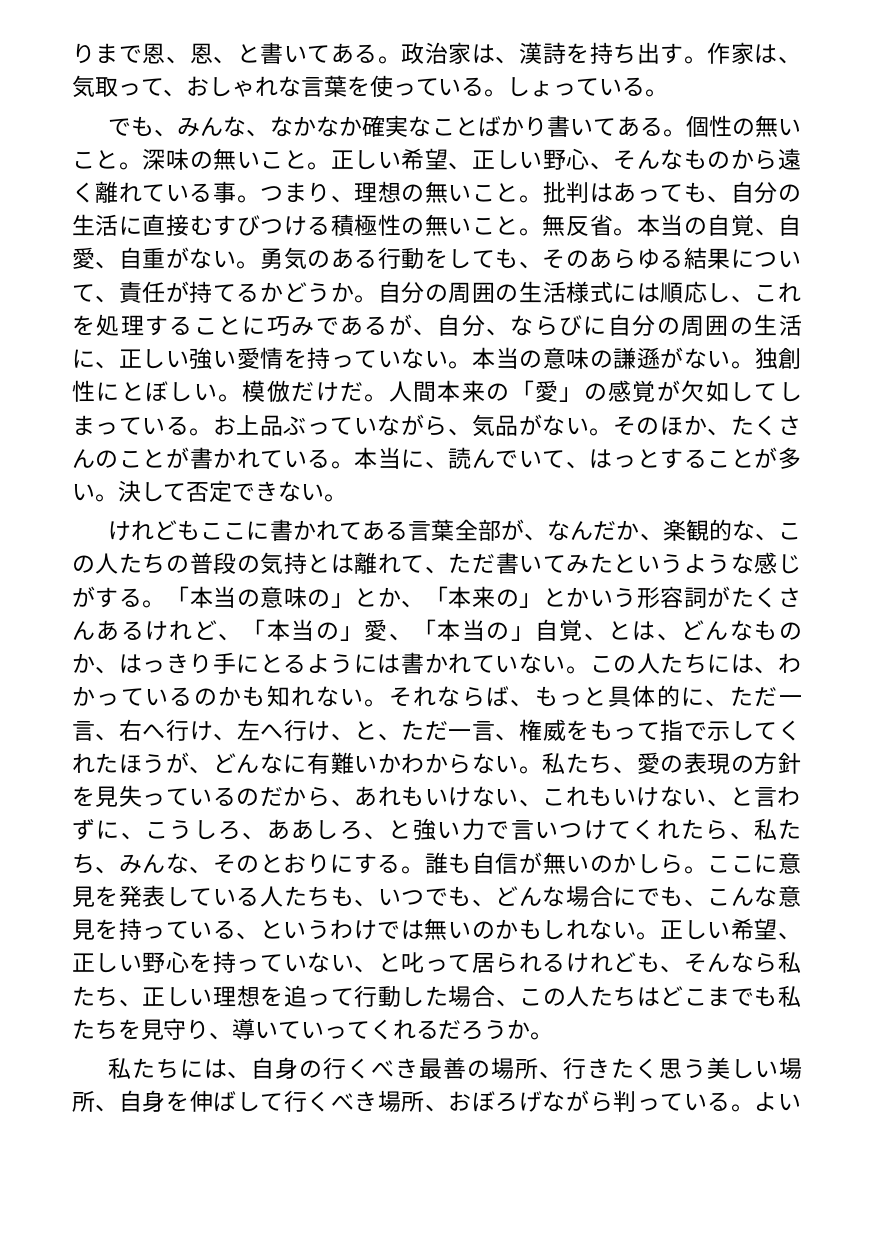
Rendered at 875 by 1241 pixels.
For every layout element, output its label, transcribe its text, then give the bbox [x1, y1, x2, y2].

text けれどもここに書かれてある言葉全部が、なんだか、楽観的な、この人たちの普段の気持とは離れて、ただ書いてみたというような感じがする。「本当の意味の」とか、「本来の」とかいう形容詞がたくさんあるけれど、「本当の」愛、「本当の」自覚、とは、どんなものか、はっきり手にとるようには書かれていない。この人たちには、わかっているのかも知れない。それならば、もっと具体的に、ただ一言、右へ行け、左へ行け、と、ただ一言、権威をもって指で示してくれたほうが、どんなに有難いかわからない。私たち、愛の表現の方針を見失っているのだから、あれもいけない、これもいけない、と言わずに、こうしろ、ああしろ、と強い力で言いつけてくれたら、私たち、みんな、そのとおりにする。誰も自信が無いのかしら。ここに意見を発表している人たちも、いつでも、どんな場合にでも、こんな意見を持っている、というわけでは無いのかもしれない。正しい希望、正しい野心を持っていない、と叱って居られるけれども、そんなら私たち、正しい理想を追って行動した場合、この人たちはどこまでも私たちを見守り、導いていってくれるだろうか。 [72, 513, 802, 1045]
text りまで恩、恩、と書いてある。政治家は、漢詩を持ち出す。作家は、気取って、おしゃれな言葉を使っている。しょっている。 [72, 36, 802, 102]
text 私たちには、自身の行くべき最善の場所、行きたく思う美しい場所、自身を伸ばして行くべき場所、おぼろげながら判っている。よい [72, 1051, 802, 1117]
text でも、みんな、なかなか確実なことばかり書いてある。個性の無いこと。深味の無いこと。正しい希望、正しい野心、そんなものから遠く離れている事。つまり、理想の無いこと。批判はあっても、自分の生活に直接むすびつける積極性の無いこと。無反省。本当の自覚、自愛、自重がない。勇気のある行動をしても、そのあらゆる結果について、責任が持てるかどうか。自分の周囲の生活様式には順応し、これを処理することに巧みであるが、自分、ならびに自分の周囲の生活に、正しい強い愛情を持っていない。本当の意味の謙遜がない。独創性にとぼしい。模倣だけだ。人間本来の「愛」の感覚が欠如してしまっている。お上品ぶっていながら、気品がない。そのほか、たくさんのことが書かれている。本当に、読んでいて、はっとすることが多い。決して否定できない。 [72, 108, 802, 507]
